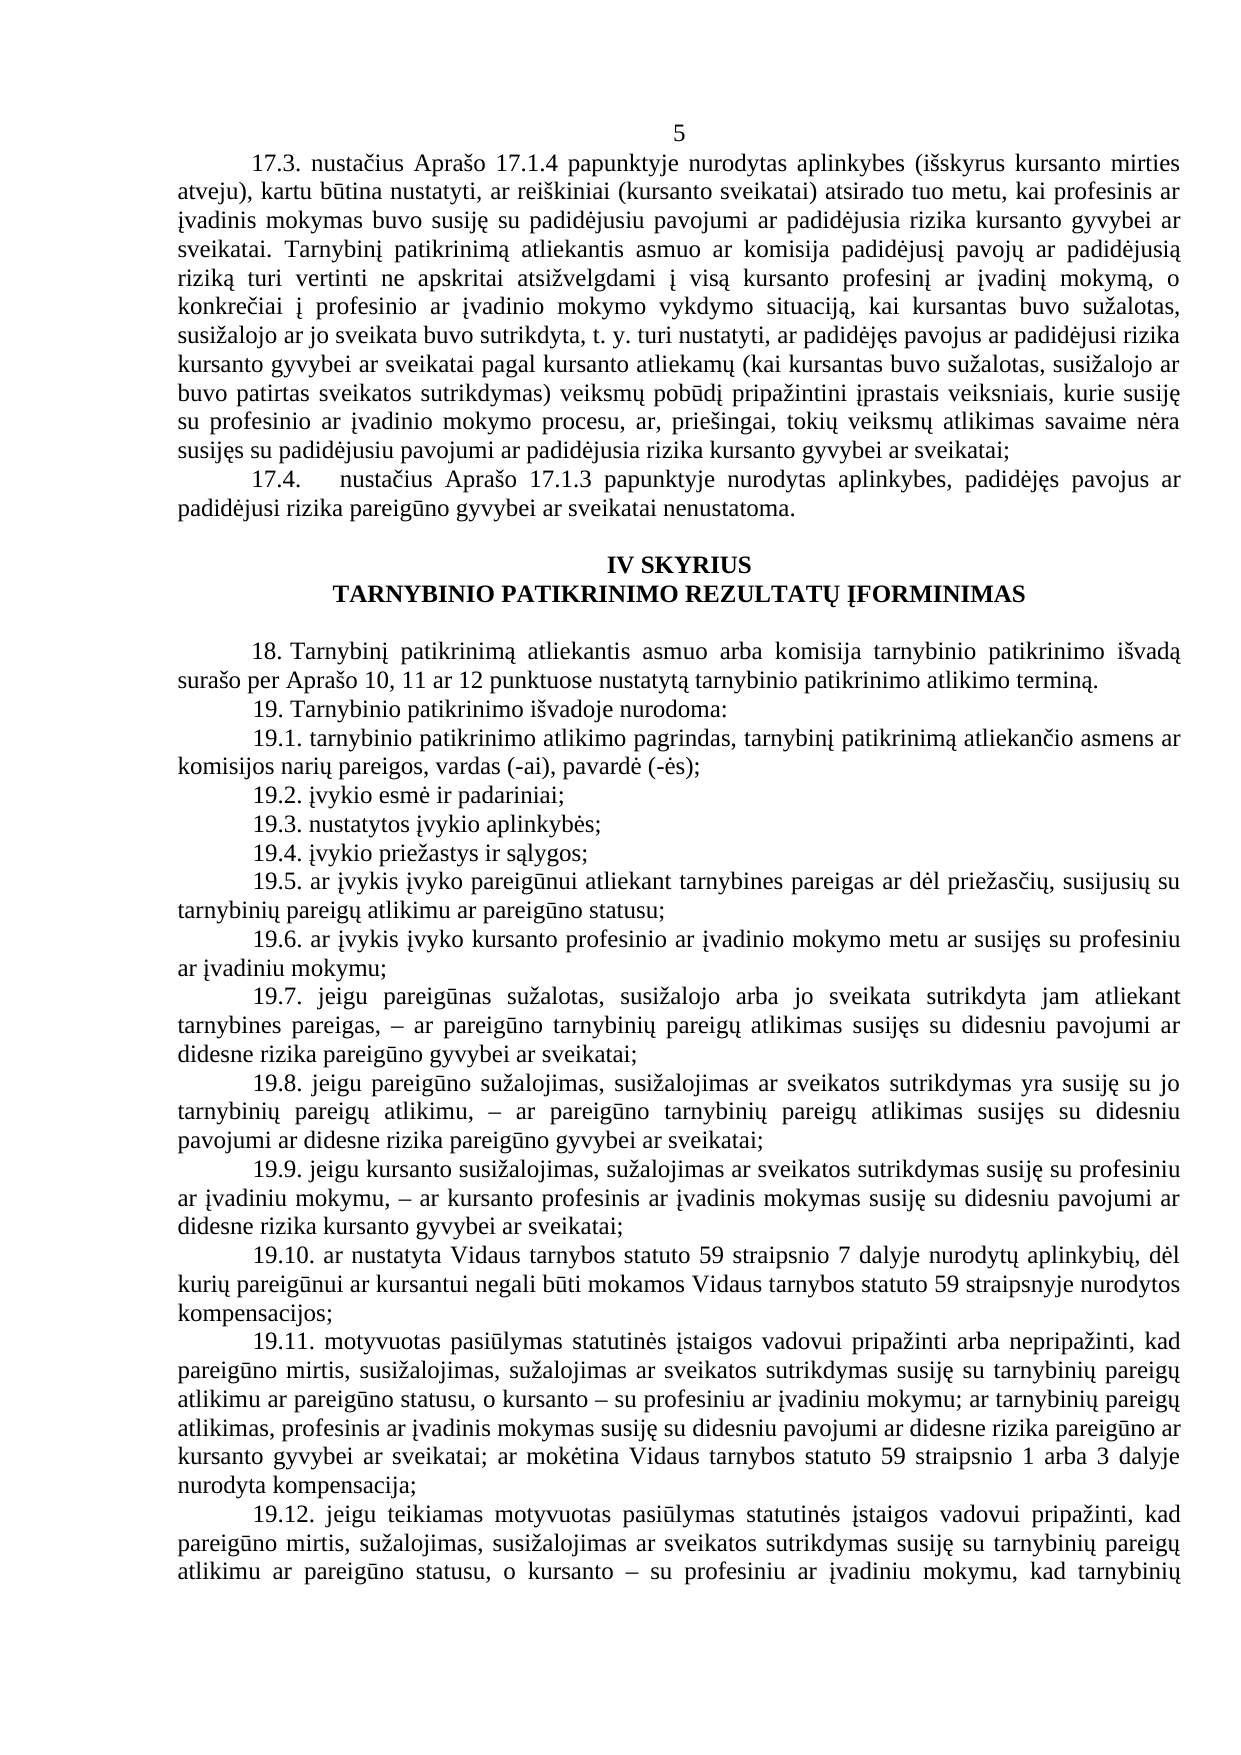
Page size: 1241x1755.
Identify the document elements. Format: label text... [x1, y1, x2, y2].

text 19.2. įvykio esmė ir padariniai; [177, 780, 1181, 809]
text 19. Tarnybinio patikrinimo išvadoje nurodoma: [177, 694, 1181, 723]
text 19.7. jeigu pareigūnas sužalotas, susižalojo arba jo sveikata sutrikdyta jam atliekant tarnybines pareigas, – ar pareigūno tarnybinių pareigų atlikimas susijęs su didesniu pavojumi ar didesne rizika pareigūno gyvybei ar sveikatai; [177, 981, 1181, 1068]
text 19.6. ar įvykis įvyko kursanto profesinio ar įvadinio mokymo metu ar susijęs su profesiniu ar įvadiniu mokymu; [177, 924, 1181, 981]
text 19.12. jeigu teikiamas motyvuotas pasiūlymas statutinės įstaigos vadovui pripažinti, kad pareigūno mirtis, sužalojimas, susižalojimas ar sveikatos sutrikdymas susiję su tarnybinių pareigų atlikimu ar pareigūno statusu, o kursanto – su profesiniu ar įvadiniu mokymu, kad tarnybinių [177, 1499, 1181, 1585]
text 18. Tarnybinį patikrinimą atliekantis asmuo arba komisija tarnybinio patikrinimo išvadą surašo per Aprašo 10, 11 ar 12 punktuose nustatytą tarnybinio patikrinimo atlikimo terminą. [177, 636, 1181, 694]
text 17.4. nustačius Aprašo 17.1.3 papunktyje nurodytas aplinkybes, padidėjęs pavojus ar padidėjusi rizika pareigūno gyvybei ar sveikatai nenustatoma. [177, 464, 1181, 521]
text 19.1. tarnybinio patikrinimo atlikimo pagrindas, tarnybinį patikrinimą atliekančio asmens ar komisijos narių pareigos, vardas (-ai), pavardė (-ės); [177, 723, 1181, 780]
text 19.8. jeigu pareigūno sužalojimas, susižalojimas ar sveikatos sutrikdymas yra susiję su jo tarnybinių pareigų atlikimu, – ar pareigūno tarnybinių pareigų atlikimas susijęs su didesniu pavojumi ar didesne rizika pareigūno gyvybei ar sveikatai; [177, 1068, 1181, 1154]
text IV SKYRIUS [177, 550, 1181, 579]
text TARNYBINIO PATIKRINIMO REZULTATŲ ĮFORMINIMAS [177, 579, 1181, 608]
text 17.3. nustačius Aprašo 17.1.4 papunktyje nurodytas aplinkybes (išskyrus kursanto mirties atveju), kartu būtina nustatyti, ar reiškiniai (kursanto sveikatai) atsirado tuo metu, kai profesinis ar įvadinis mokymas buvo susiję su padidėjusiu pavojumi ar padidėjusia rizika kursanto gyvybei ar sveikatai. Tarnybinį patikrinimą atliekantis asmuo ar komisija padidėjusį pavojų ar padidėjusią riziką turi vertinti ne apskritai atsižvelgdami į visą kursanto profesinį ar įvadinį mokymą, o konkrečiai į profesinio ar įvadinio mokymo vykdymo situaciją, kai kursantas buvo sužalotas, susižalojo ar jo sveikata buvo sutrikdyta, t. y. turi nustatyti, ar padidėjęs pavojus ar padidėjusi rizika kursanto gyvybei ar sveikatai pagal kursanto atliekamų (kai kursantas buvo sužalotas, susižalojo ar buvo patirtas sveikatos sutrikdymas) veiksmų pobūdį pripažintini įprastais veiksniais, kurie susiję su profesinio ar įvadinio mokymo procesu, ar, priešingai, tokių veiksmų atlikimas savaime nėra susijęs su padidėjusiu pavojumi ar padidėjusia rizika kursanto gyvybei ar sveikatai; [177, 148, 1181, 464]
text 19.4. įvykio priežastys ir sąlygos; [177, 838, 1181, 866]
text 19.3. nustatytos įvykio aplinkybės; [177, 809, 1181, 838]
text 19.5. ar įvykis įvyko pareigūnui atliekant tarnybines pareigas ar dėl priežasčių, susijusių su tarnybinių pareigų atlikimu ar pareigūno statusu; [177, 866, 1181, 924]
text 19.9. jeigu kursanto susižalojimas, sužalojimas ar sveikatos sutrikdymas susiję su profesiniu ar įvadiniu mokymu, – ar kursanto profesinis ar įvadinis mokymas susiję su didesniu pavojumi ar didesne rizika kursanto gyvybei ar sveikatai; [177, 1154, 1181, 1240]
text 19.10. ar nustatyta Vidaus tarnybos statuto 59 straipsnio 7 dalyje nurodytų aplinkybių, dėl kurių pareigūnui ar kursantui negali būti mokamos Vidaus tarnybos statuto 59 straipsnyje nurodytos kompensacijos; [177, 1240, 1181, 1326]
text 19.11. motyvuotas pasiūlymas statutinės įstaigos vadovui pripažinti arba nepripažinti, kad pareigūno mirtis, susižalojimas, sužalojimas ar sveikatos sutrikdymas susiję su tarnybinių pareigų atlikimu ar pareigūno statusu, o kursanto – su profesiniu ar įvadiniu mokymu; ar tarnybinių pareigų atlikimas, profesinis ar įvadinis mokymas susiję su didesniu pavojumi ar didesne rizika pareigūno ar kursanto gyvybei ar sveikatai; ar mokėtina Vidaus tarnybos statuto 59 straipsnio 1 arba 3 dalyje nurodyta kompensacija; [177, 1326, 1181, 1499]
